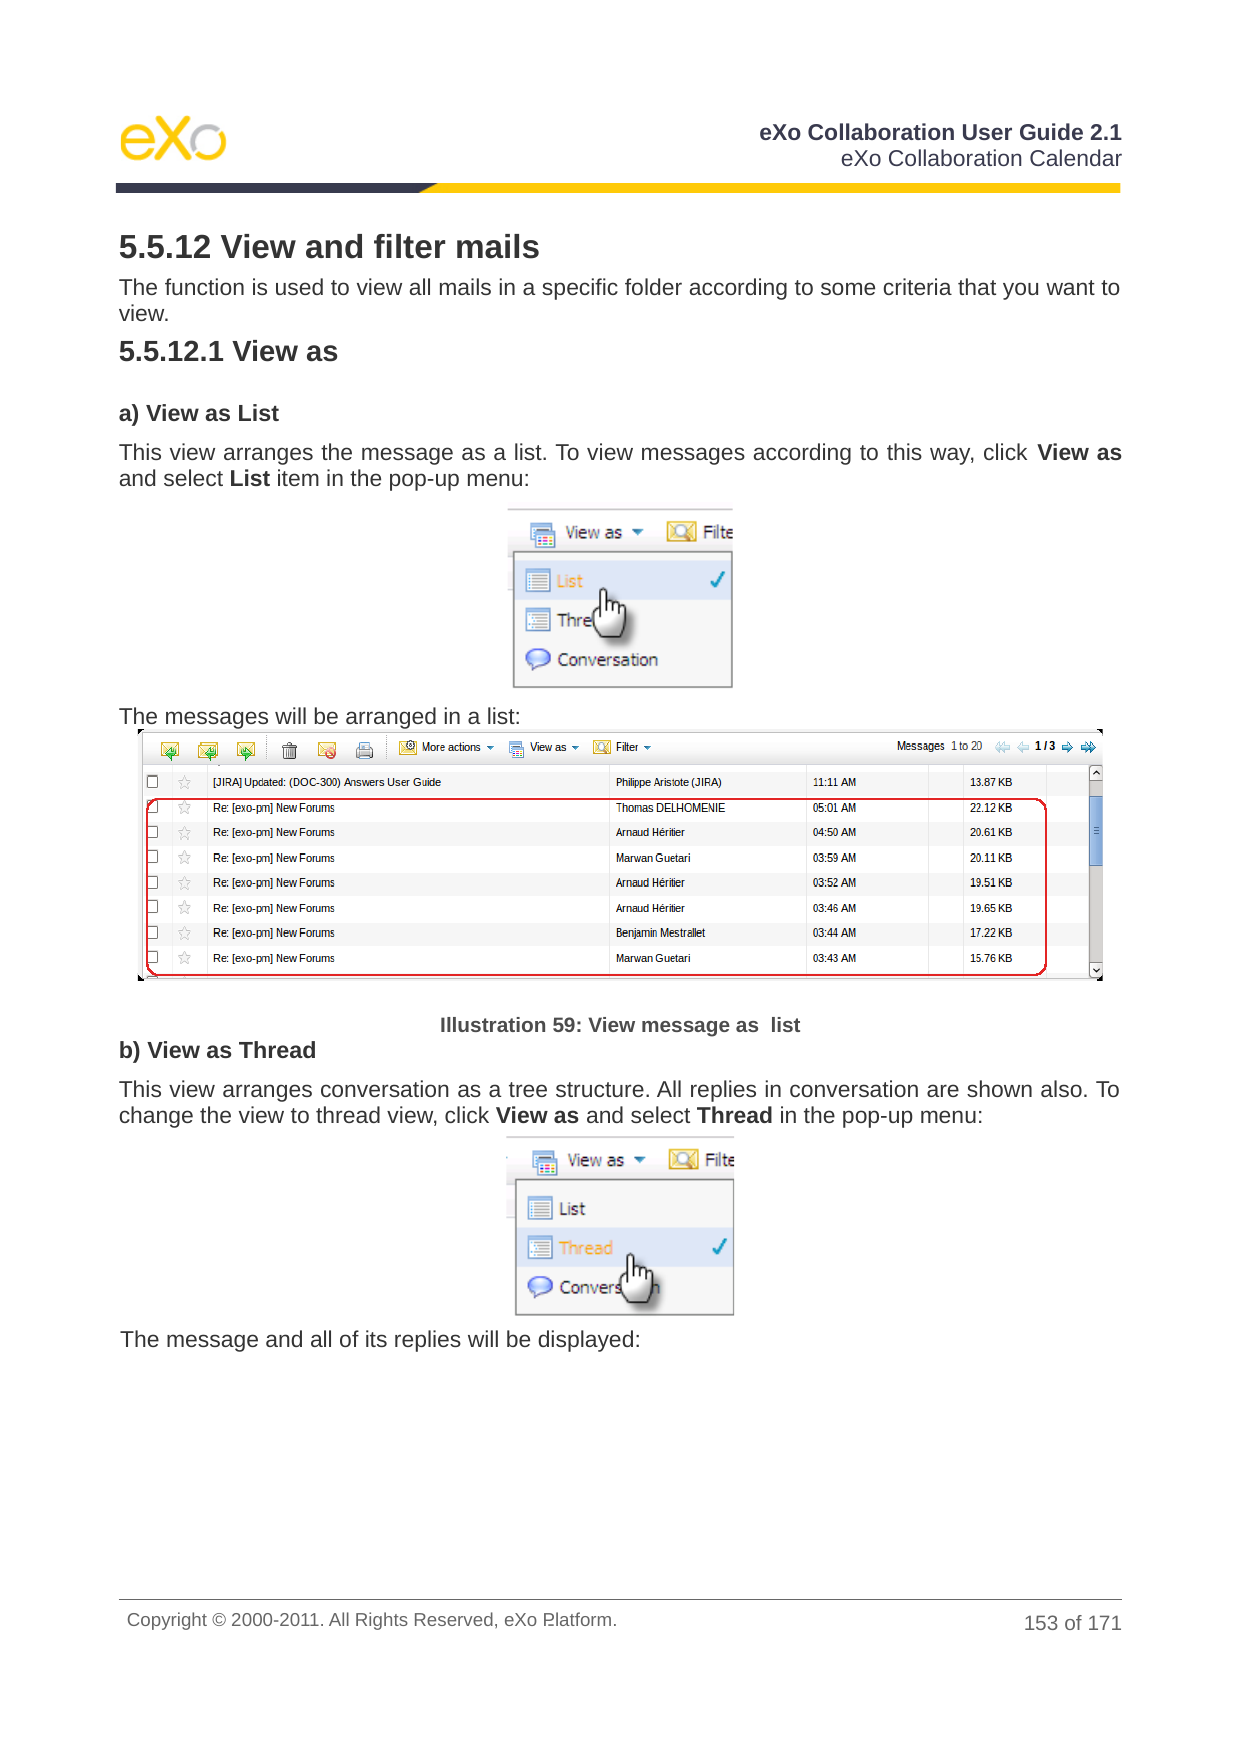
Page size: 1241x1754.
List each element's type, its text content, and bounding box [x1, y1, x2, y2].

subtitle View as List [118, 400, 1122, 427]
picture [115, 183, 1121, 193]
picture [137, 729, 1103, 981]
subtitle View and filter mails [118, 228, 1122, 266]
picture [507, 502, 733, 696]
picture [506, 1135, 735, 1319]
text Illustration 59: View message as list [138, 981, 1103, 1036]
subtitle View as [118, 334, 1122, 367]
text This view arranges conversation as a tree structure. All replies in conversation are shown also. To change the view to thread view, click View as and select Thread in the pop-up menu: [118, 1076, 1122, 1128]
list The message and all of its replies will be displayed: [82, 1319, 1122, 1352]
text This view arranges the message as a list. To view messages according to this way, click View as and select List item in the pop-up menu: [118, 439, 1122, 492]
text The function is used to view all mails in a specific folder according to some criteria that you want to view. [118, 273, 1122, 326]
picture [120, 115, 227, 161]
subtitle View as Thread [118, 981, 1122, 1063]
text The messages will be arranged in a list: [118, 492, 1122, 730]
